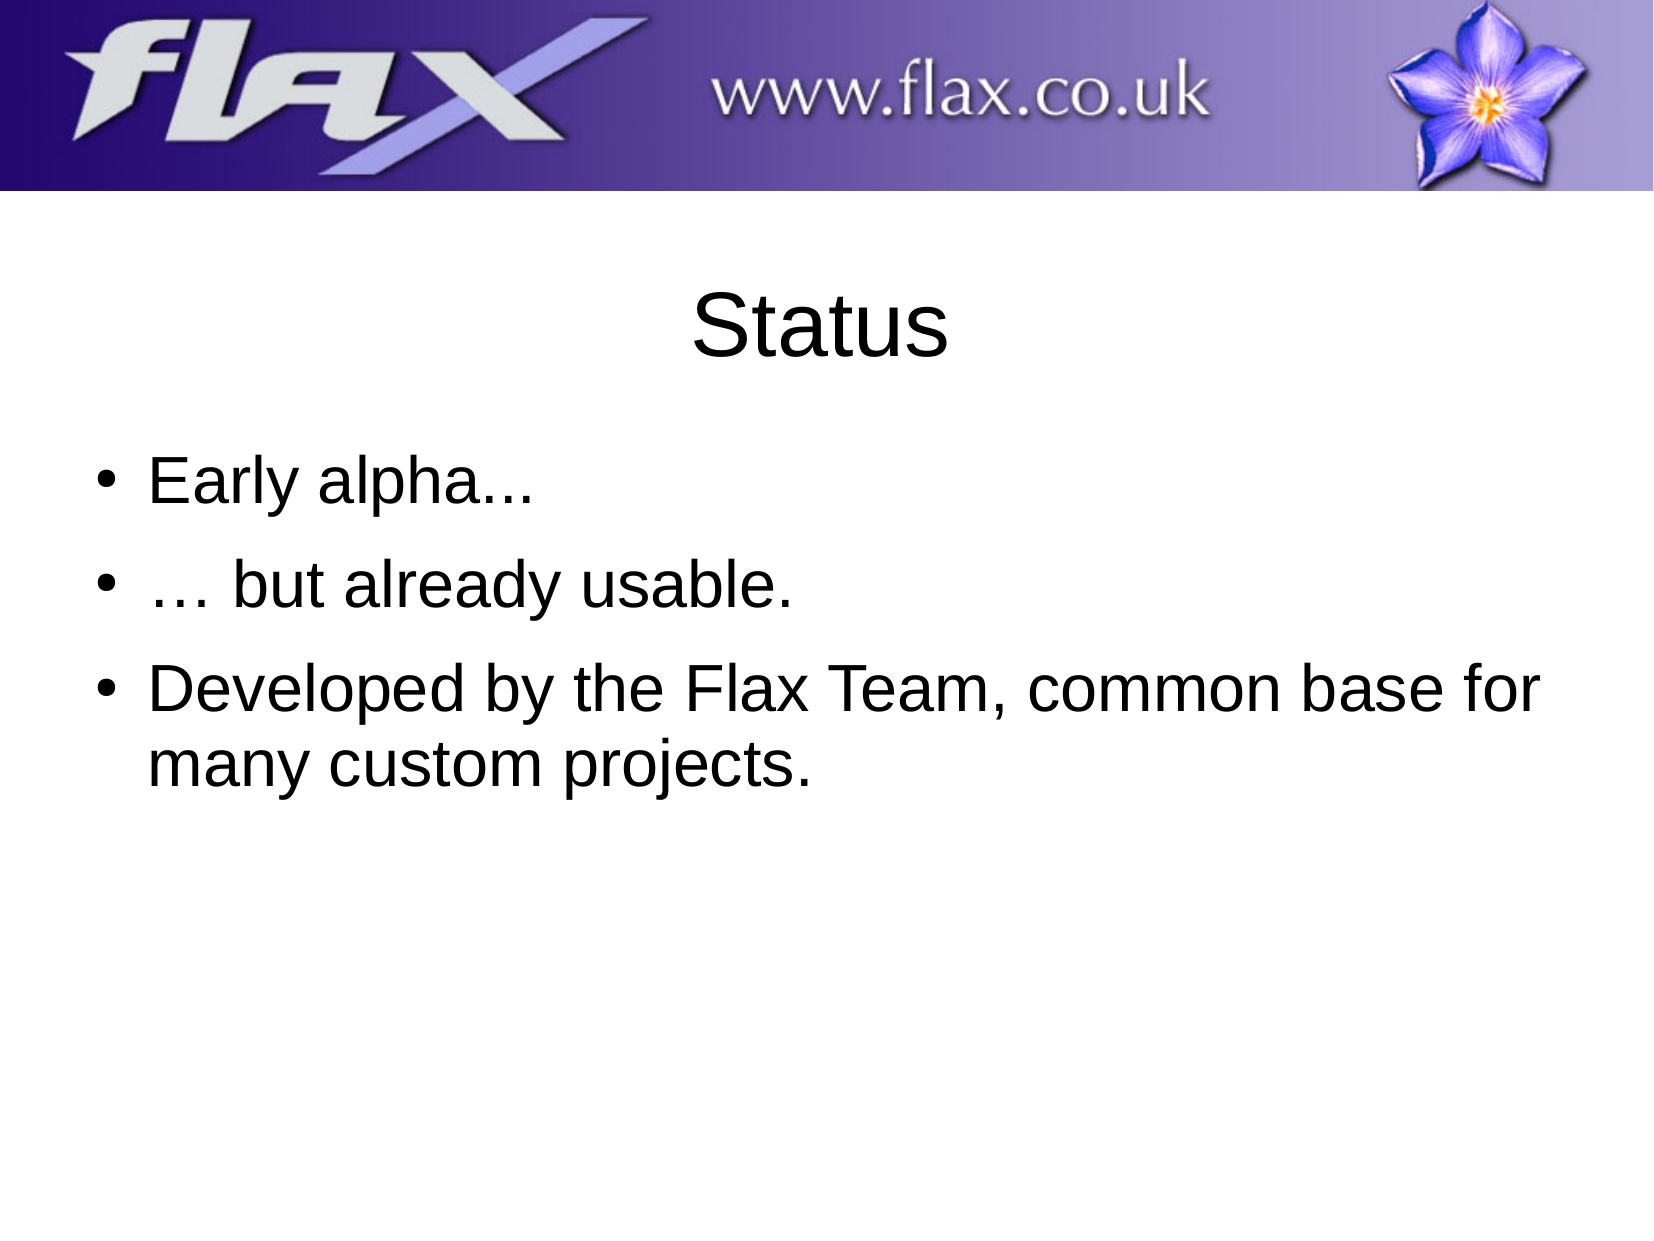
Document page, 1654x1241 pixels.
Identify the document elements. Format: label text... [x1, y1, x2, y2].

title Status [76, 236, 1565, 414]
picture [0, 0, 1654, 191]
list Early alpha... … but already usable. Developed by the Flax Team, common base for many custom projects. [76, 442, 1565, 1094]
